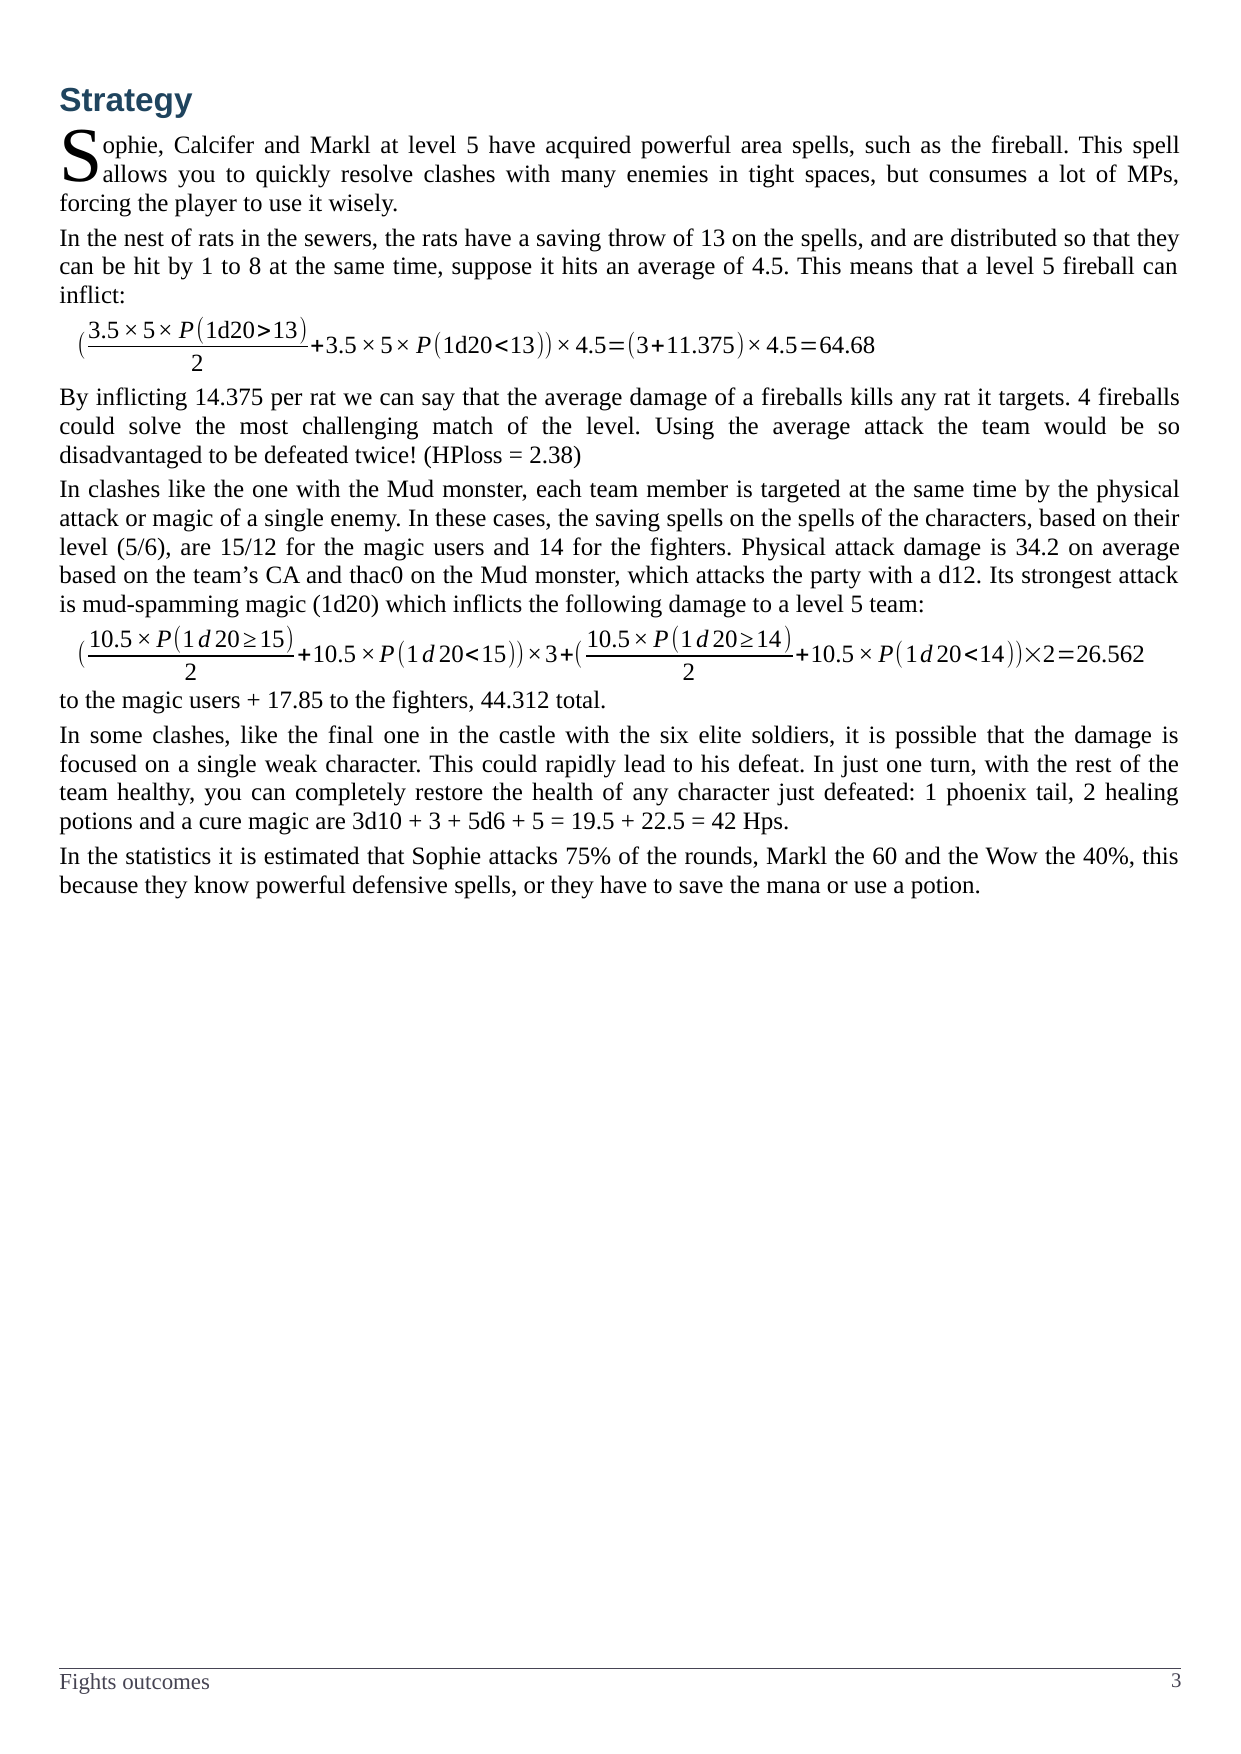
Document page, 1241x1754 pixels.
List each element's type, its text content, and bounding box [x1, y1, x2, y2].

text In clashes like the one with the Mud monster, each team member is targeted at the same time by the physical attack or magic of a single enemy. In these cases, the saving spells on the spells of the characters, based on their level (5/6), are 15/12 for the magic users and 14 for the fighters. Physical attack damage is 34.2 on average based on the team’s CA and thac0 on the Mud monster, which attacks the party with a d12. Its strongest attack is mud-spamming magic (1d20) which inflicts the following damage to a level 5 team: [59, 474, 1181, 618]
text Sophie, Calcifer and Markl at level 5 have acquired powerful area spells, such as the fireball. This spell allows you to quickly resolve clashes with many enemies in tight spaces, but consumes a lot of MPs, forcing the player to use it wisely. [59, 131, 1181, 217]
text In the nest of rats in the sewers, the rats have a saving throw of 13 on the spells, and are distributed so that they can be hit by 1 to 8 at the same time, suppose it hits an average of 4.5. This means that a level 5 fireball can inflict: [59, 223, 1181, 309]
text In some clashes, like the final one in the castle with the six elite soldiers, it is possible that the damage is focused on a single weak character. This could rapidly lead to his defeat. In just one turn, with the rest of the team healthy, you can completely restore the health of any character just defeated: 1 phoenix tail, 2 healing potions and a cure magic are 3d10 + 3 + 5d6 + 5 = 19.5 + 22.5 = 42 Hps. [59, 720, 1181, 835]
text to the magic users + 17.85 to the fighters, 44.312 total. [59, 624, 1181, 714]
subtitle Strategy [59, 80, 1181, 118]
text In the statistics it is estimated that Sophie attacks 75% of the rounds, Markl the 60 and the Wow the 40%, this because they know powerful defensive spells, or they have to save the mana or use a potion. [59, 841, 1181, 898]
text By inflicting 14.375 per rat we can say that the average damage of a fireballs kills any rat it targets. 4 fireballs could solve the most challenging match of the level. Using the average attack the team would be so disadvantaged to be defeated twice! (HPloss = 2.38) [59, 382, 1181, 468]
